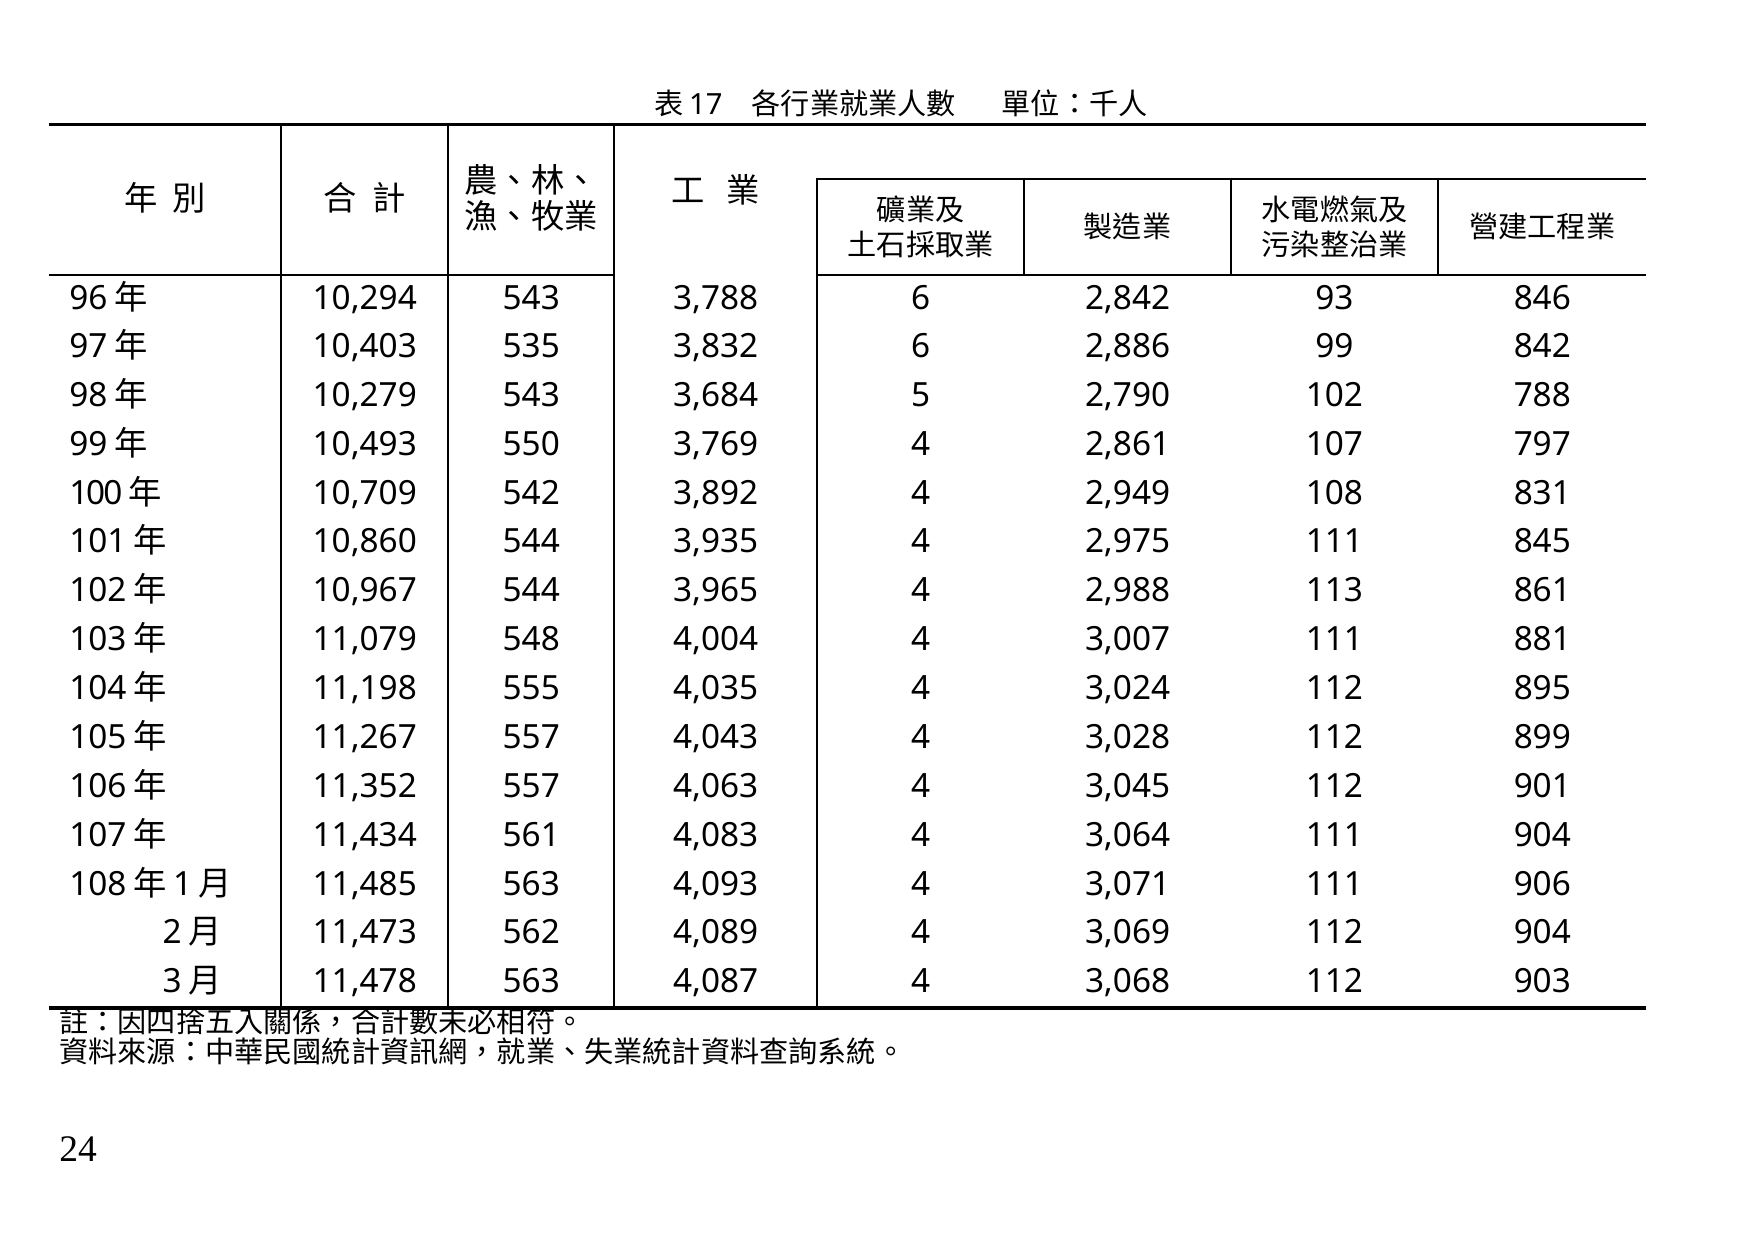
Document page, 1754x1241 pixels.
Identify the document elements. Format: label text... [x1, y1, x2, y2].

table_cell 水電燃氣及 污染整治業 [1232, 180, 1437, 274]
table_cell 111 [1231, 616, 1438, 664]
table_cell 102年 [49, 567, 280, 616]
table_cell 102 [1231, 371, 1438, 420]
table_cell 4,035 [615, 665, 816, 713]
table_cell 10,493 [282, 420, 447, 469]
table_cell 544 [449, 567, 613, 616]
table_cell 4 [818, 420, 1024, 469]
table_cell 96年 [49, 276, 280, 322]
table_cell 2,842 [1024, 276, 1231, 322]
table_cell 營建工程業 [1439, 180, 1646, 274]
table_cell 108年1月 [49, 860, 280, 909]
table_cell 831 [1438, 469, 1646, 518]
table_cell 788 [1438, 371, 1646, 420]
table_cell 4,093 [615, 860, 816, 909]
table_cell 2,975 [1024, 518, 1231, 567]
table_cell 563 [449, 958, 613, 1006]
table_cell 2,790 [1024, 371, 1231, 420]
table_cell 4 [818, 665, 1024, 713]
table_cell 112 [1231, 958, 1438, 1006]
table_cell 3,684 [615, 371, 816, 420]
table_cell 11,478 [282, 958, 447, 1006]
table_cell 903 [1438, 958, 1646, 1006]
table_header 合 計 [282, 126, 447, 274]
table_cell 4 [818, 518, 1024, 567]
table_cell 11,473 [282, 909, 447, 958]
table_cell 845 [1438, 518, 1646, 567]
table_cell 3,965 [615, 567, 816, 616]
table_header 工 業 [615, 126, 817, 274]
table_cell 11,079 [282, 616, 447, 664]
table_cell 10,403 [282, 323, 447, 371]
table_cell 111 [1231, 860, 1438, 909]
table_cell 904 [1438, 811, 1646, 860]
table_cell 111 [1231, 518, 1438, 567]
table_cell 846 [1438, 276, 1646, 322]
table_cell 10,967 [282, 567, 447, 616]
table_cell 2,988 [1024, 567, 1231, 616]
table_cell 895 [1438, 665, 1646, 713]
table_cell 6 [818, 276, 1024, 322]
table_cell 5 [818, 371, 1024, 420]
table_cell 11,434 [282, 811, 447, 860]
table_cell 礦業及 土石採取業 [818, 180, 1023, 274]
table_cell 3,069 [1024, 909, 1231, 958]
table_cell 2,861 [1024, 420, 1231, 469]
table_cell 555 [449, 665, 613, 713]
table_header 年 別 [49, 126, 280, 274]
table_cell 105年 [49, 713, 280, 762]
table_cell 3,935 [615, 518, 816, 567]
table_cell 10,279 [282, 371, 447, 420]
table_cell 製造業 [1025, 180, 1230, 274]
table_cell 4 [818, 616, 1024, 664]
subtitle 表17 各行業就業人數 單位：千人 [59, 48, 1636, 123]
table_cell 3,832 [615, 323, 816, 371]
table_cell 4 [818, 909, 1024, 958]
table_cell 4,004 [615, 616, 816, 664]
table_header 農、林、 漁、牧業 [449, 126, 613, 274]
table_cell 3,071 [1024, 860, 1231, 909]
table_cell 842 [1438, 323, 1646, 371]
table_cell 111 [1231, 811, 1438, 860]
table_cell 10,860 [282, 518, 447, 567]
table_cell 4 [818, 860, 1024, 909]
table_cell 113 [1231, 567, 1438, 616]
table_cell 861 [1438, 567, 1646, 616]
table_cell 104年 [49, 665, 280, 713]
table_cell 557 [449, 762, 613, 811]
table_cell 535 [449, 323, 613, 371]
table_cell 543 [449, 276, 613, 322]
table_cell 899 [1438, 713, 1646, 762]
table_cell 4,089 [615, 909, 816, 958]
table_cell 904 [1438, 909, 1646, 958]
table_cell 562 [449, 909, 613, 958]
table_cell 6 [818, 323, 1024, 371]
table_cell 3,068 [1024, 958, 1231, 1006]
table_cell 98年 [49, 371, 280, 420]
table_cell 112 [1231, 713, 1438, 762]
table_cell 4,063 [615, 762, 816, 811]
table_cell 101年 [49, 518, 280, 567]
table_cell 11,198 [282, 665, 447, 713]
table_cell 4 [818, 713, 1024, 762]
table_cell 107 [1231, 420, 1438, 469]
table_cell 10,294 [282, 276, 447, 322]
table_cell 2,886 [1024, 323, 1231, 371]
table_cell 11,267 [282, 713, 447, 762]
table_cell 543 [449, 371, 613, 420]
table_cell 3,028 [1024, 713, 1231, 762]
table_cell 11,485 [282, 860, 447, 909]
table_cell 557 [449, 713, 613, 762]
table_cell 4,083 [615, 811, 816, 860]
table_cell 544 [449, 518, 613, 567]
table_cell 112 [1231, 665, 1438, 713]
table_cell 3,064 [1024, 811, 1231, 860]
table_cell 548 [449, 616, 613, 664]
table_cell 99 [1231, 323, 1438, 371]
table_cell 3,769 [615, 420, 816, 469]
table_cell 3,788 [615, 274, 816, 322]
text 資料來源：中華民國統計資訊網，就業、失業統計資料查詢系統。 [59, 1039, 1636, 1068]
table_cell 4 [818, 567, 1024, 616]
text 註：因四捨五入關係，合計數未必相符。 [59, 1010, 1636, 1039]
table_cell 106年 [49, 762, 280, 811]
table_cell 4 [818, 958, 1024, 1006]
table_cell 103年 [49, 616, 280, 664]
table_cell 2,949 [1024, 469, 1231, 518]
table_cell 4 [818, 762, 1024, 811]
table_cell 2月 [49, 909, 280, 958]
table_cell 3,007 [1024, 616, 1231, 664]
table_cell 3月 [49, 958, 280, 1006]
table_header [817, 126, 1646, 178]
table_cell 542 [449, 469, 613, 518]
table_cell 4 [818, 811, 1024, 860]
table_cell 10,709 [282, 469, 447, 518]
table_cell 100年 [49, 469, 280, 518]
table_cell 107年 [49, 811, 280, 860]
table_cell 881 [1438, 616, 1646, 664]
table_cell 99年 [49, 420, 280, 469]
table_cell 108 [1231, 469, 1438, 518]
table_cell 112 [1231, 909, 1438, 958]
table_cell 3,024 [1024, 665, 1231, 713]
table_cell 561 [449, 811, 613, 860]
table_cell 97年 [49, 323, 280, 371]
table_cell 4 [818, 469, 1024, 518]
table_cell 901 [1438, 762, 1646, 811]
table_cell 550 [449, 420, 613, 469]
table_cell 3,045 [1024, 762, 1231, 811]
table_cell 563 [449, 860, 613, 909]
table_cell 797 [1438, 420, 1646, 469]
table_cell 4,087 [615, 958, 816, 1006]
table_cell 3,892 [615, 469, 816, 518]
table_cell 4,043 [615, 713, 816, 762]
table_cell 11,352 [282, 762, 447, 811]
table_cell 906 [1438, 860, 1646, 909]
table_cell 93 [1231, 276, 1438, 322]
table_cell 112 [1231, 762, 1438, 811]
